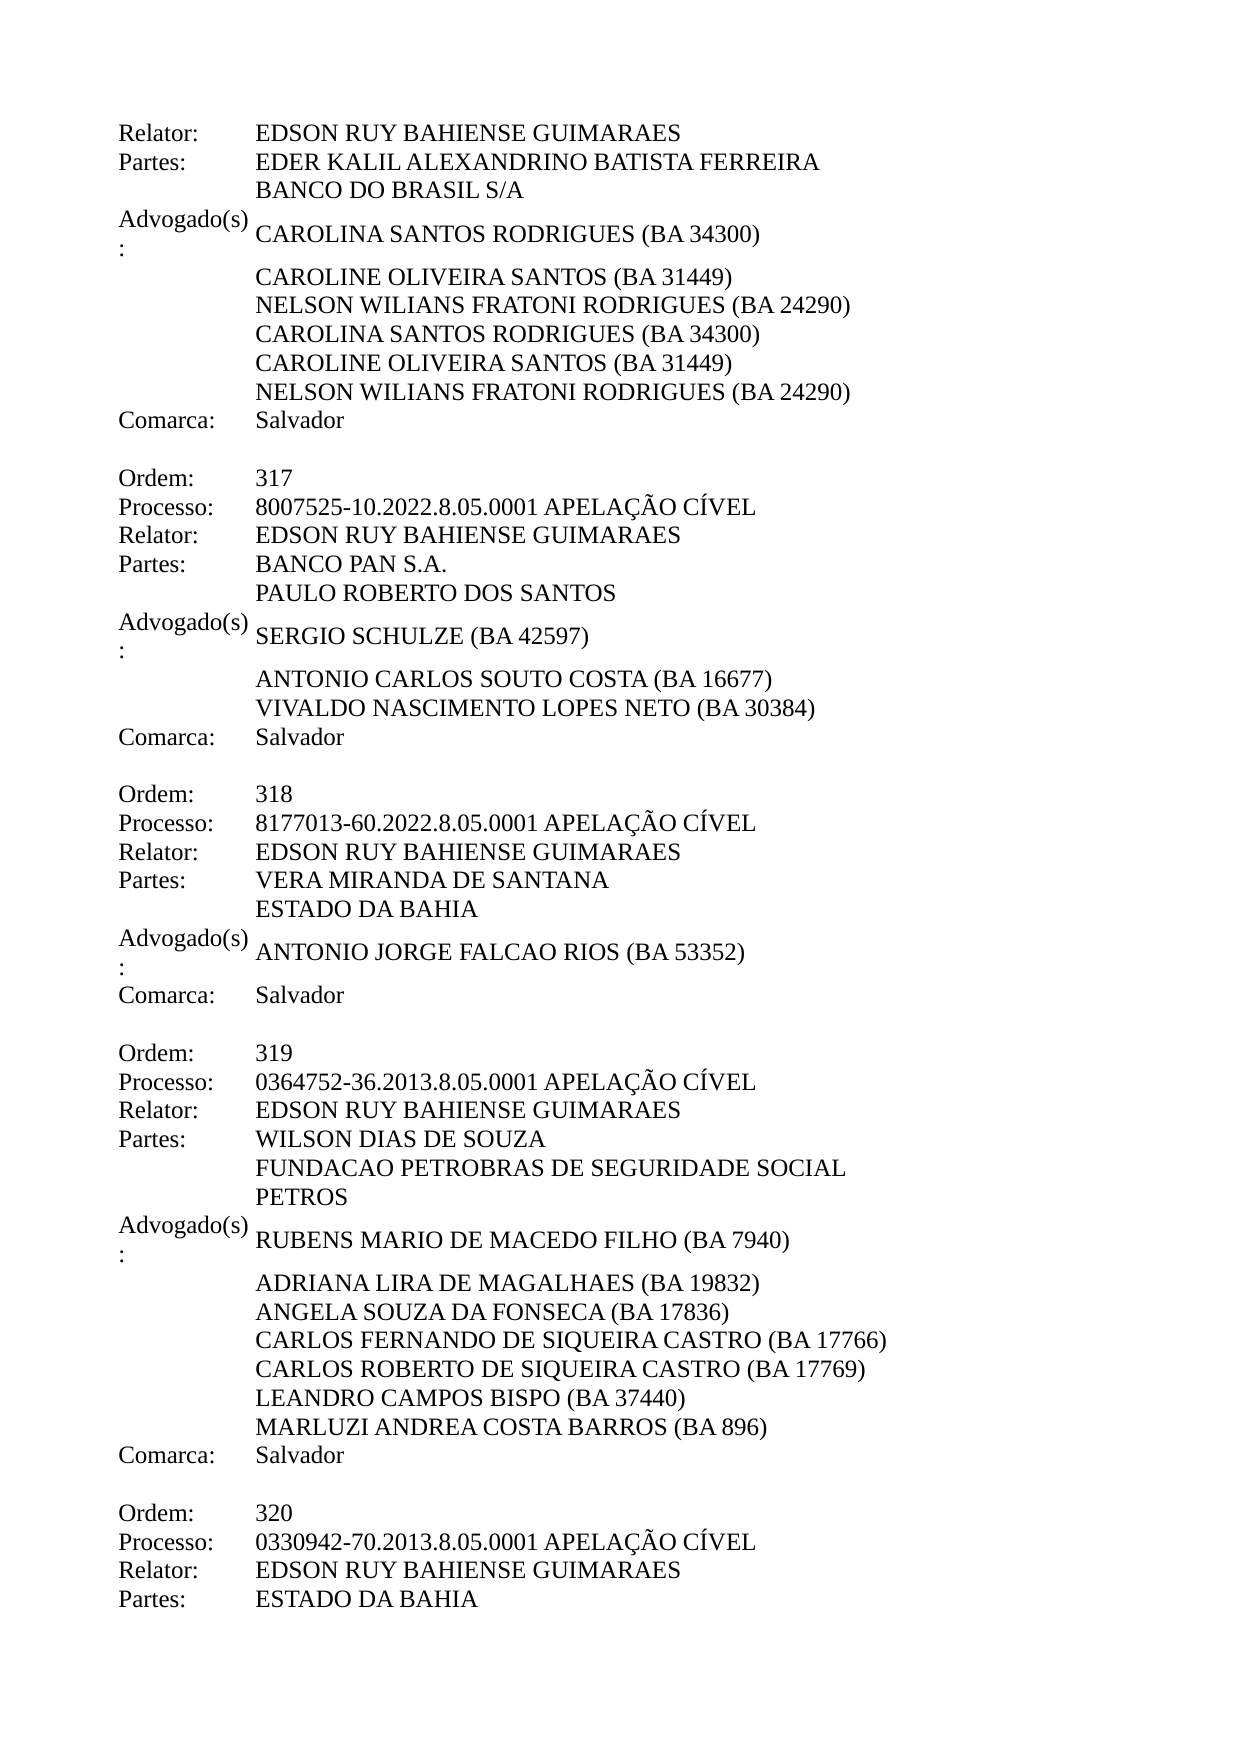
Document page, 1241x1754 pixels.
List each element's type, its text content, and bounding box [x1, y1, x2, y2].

table_cell VIVALDO NASCIMENTO LOPES NETO (BA 30384) [255, 693, 816, 722]
table_cell EDSON RUY BAHIENSE GUIMARAES [255, 1096, 944, 1124]
table_cell BANCO PAN S.A. [255, 549, 816, 578]
table_cell ANTONIO JORGE FALCAO RIOS (BA 53352) [255, 923, 758, 981]
table_cell [118, 319, 255, 348]
table_cell Comarca: [118, 406, 255, 434]
table_cell Salvador [255, 406, 852, 434]
table_cell ESTADO DA BAHIA [255, 1584, 758, 1613]
table_cell [118, 664, 255, 693]
table_cell Advogado(s): [118, 607, 255, 664]
table_cell 0330942-70.2013.8.05.0001 APELAÇÃO CÍVEL [255, 1527, 758, 1556]
table_cell [118, 894, 255, 923]
table_cell [118, 377, 255, 406]
table_cell [118, 693, 255, 722]
table_cell Partes: [118, 549, 255, 578]
table_header 319 [255, 1038, 944, 1067]
table_cell [118, 262, 255, 291]
table_cell EDSON RUY BAHIENSE GUIMARAES [255, 837, 758, 866]
table_cell PAULO ROBERTO DOS SANTOS [255, 578, 816, 607]
table_cell Advogado(s): [118, 1211, 255, 1268]
table_cell [118, 1297, 255, 1326]
table_header 318 [255, 779, 758, 808]
table_cell [118, 348, 255, 377]
table_cell Processo: [118, 1527, 255, 1556]
table_header Ordem: [118, 1498, 255, 1527]
table_header 320 [255, 1498, 758, 1527]
table_cell Comarca: [118, 1441, 255, 1469]
table_cell Partes: [118, 866, 255, 894]
table_cell Salvador [255, 981, 758, 1009]
table_cell Partes: [118, 147, 255, 176]
table_cell [118, 578, 255, 607]
table_cell LEANDRO CAMPOS BISPO (BA 37440) [255, 1383, 944, 1412]
table_cell [118, 1412, 255, 1441]
table_cell Processo: [118, 808, 255, 837]
table_cell 8007525-10.2022.8.05.0001 APELAÇÃO CÍVEL [255, 492, 816, 521]
table_cell 8177013-60.2022.8.05.0001 APELAÇÃO CÍVEL [255, 808, 758, 837]
table_cell EDSON RUY BAHIENSE GUIMARAES [255, 118, 852, 147]
table_cell [118, 1326, 255, 1354]
table_header Ordem: [118, 779, 255, 808]
table_cell Partes: [118, 1584, 255, 1613]
table_cell FUNDACAO PETROBRAS DE SEGURIDADE SOCIAL PETROS [255, 1153, 944, 1211]
table_cell Partes: [118, 1124, 255, 1153]
table_cell Comarca: [118, 981, 255, 1009]
table_cell NELSON WILIANS FRATONI RODRIGUES (BA 24290) [255, 291, 852, 319]
table_cell Relator: [118, 1096, 255, 1124]
table_cell Processo: [118, 492, 255, 521]
table_cell CAROLINE OLIVEIRA SANTOS (BA 31449) [255, 348, 852, 377]
table_cell VERA MIRANDA DE SANTANA [255, 866, 758, 894]
table_cell [118, 1153, 255, 1211]
table_cell Relator: [118, 837, 255, 866]
table_cell Comarca: [118, 722, 255, 751]
table_header Ordem: [118, 1038, 255, 1067]
table_cell ESTADO DA BAHIA [255, 894, 758, 923]
table_cell [118, 291, 255, 319]
table_cell CAROLINE OLIVEIRA SANTOS (BA 31449) [255, 262, 852, 291]
table_cell Advogado(s): [118, 923, 255, 981]
table_cell [118, 1354, 255, 1383]
table_cell RUBENS MARIO DE MACEDO FILHO (BA 7940) [255, 1211, 944, 1268]
table_cell Relator: [118, 1556, 255, 1584]
table_cell EDSON RUY BAHIENSE GUIMARAES [255, 521, 816, 549]
table_header 317 [255, 463, 816, 492]
table_cell Advogado(s): [118, 204, 255, 262]
table_cell ANGELA SOUZA DA FONSECA (BA 17836) [255, 1297, 944, 1326]
table_cell CAROLINA SANTOS RODRIGUES (BA 34300) [255, 319, 852, 348]
table_cell Salvador [255, 722, 816, 751]
table_cell SERGIO SCHULZE (BA 42597) [255, 607, 816, 664]
table_cell [118, 1383, 255, 1412]
table_cell [118, 1268, 255, 1297]
table_cell MARLUZI ANDREA COSTA BARROS (BA 896) [255, 1412, 944, 1441]
table_cell Relator: [118, 521, 255, 549]
table_cell CAROLINA SANTOS RODRIGUES (BA 34300) [255, 204, 852, 262]
table_cell ADRIANA LIRA DE MAGALHAES (BA 19832) [255, 1268, 944, 1297]
table_cell Relator: [118, 118, 255, 147]
table_cell ANTONIO CARLOS SOUTO COSTA (BA 16677) [255, 664, 816, 693]
table_cell Processo: [118, 1067, 255, 1096]
table_cell [118, 176, 255, 204]
table_cell WILSON DIAS DE SOUZA [255, 1124, 944, 1153]
table_cell EDSON RUY BAHIENSE GUIMARAES [255, 1556, 758, 1584]
table_cell CARLOS ROBERTO DE SIQUEIRA CASTRO (BA 17769) [255, 1354, 944, 1383]
table_header Ordem: [118, 463, 255, 492]
table_cell Salvador [255, 1441, 944, 1469]
table_cell BANCO DO BRASIL S/A [255, 176, 852, 204]
table_cell 0364752-36.2013.8.05.0001 APELAÇÃO CÍVEL [255, 1067, 944, 1096]
table_cell CARLOS FERNANDO DE SIQUEIRA CASTRO (BA 17766) [255, 1326, 944, 1354]
table_cell NELSON WILIANS FRATONI RODRIGUES (BA 24290) [255, 377, 852, 406]
table_cell EDER KALIL ALEXANDRINO BATISTA FERREIRA [255, 147, 852, 176]
